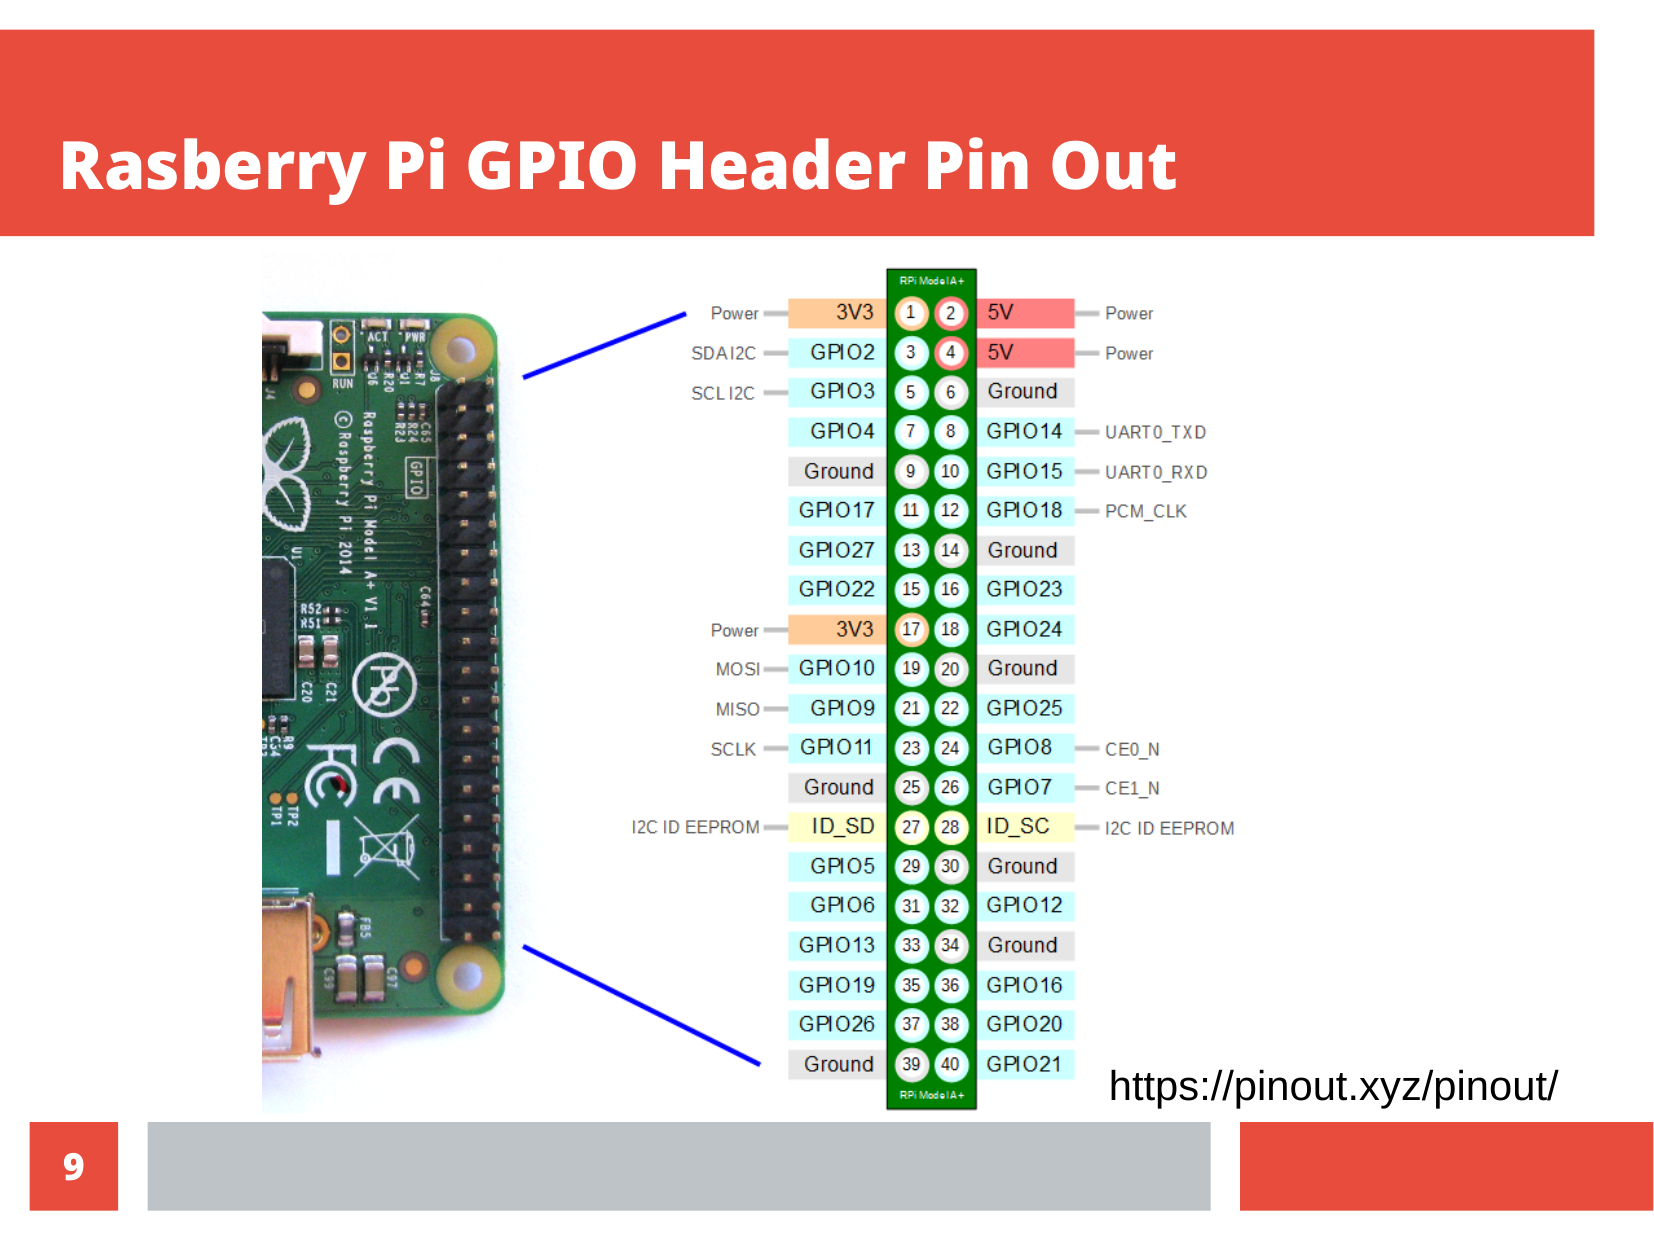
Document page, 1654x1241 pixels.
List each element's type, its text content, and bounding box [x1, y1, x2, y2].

text_box https://pinout.xyz/pinout/ [1094, 1054, 1601, 1117]
picture [262, 247, 1249, 1117]
title Rasberry Pi GPIO Header Pin Out [59, 61, 1595, 210]
